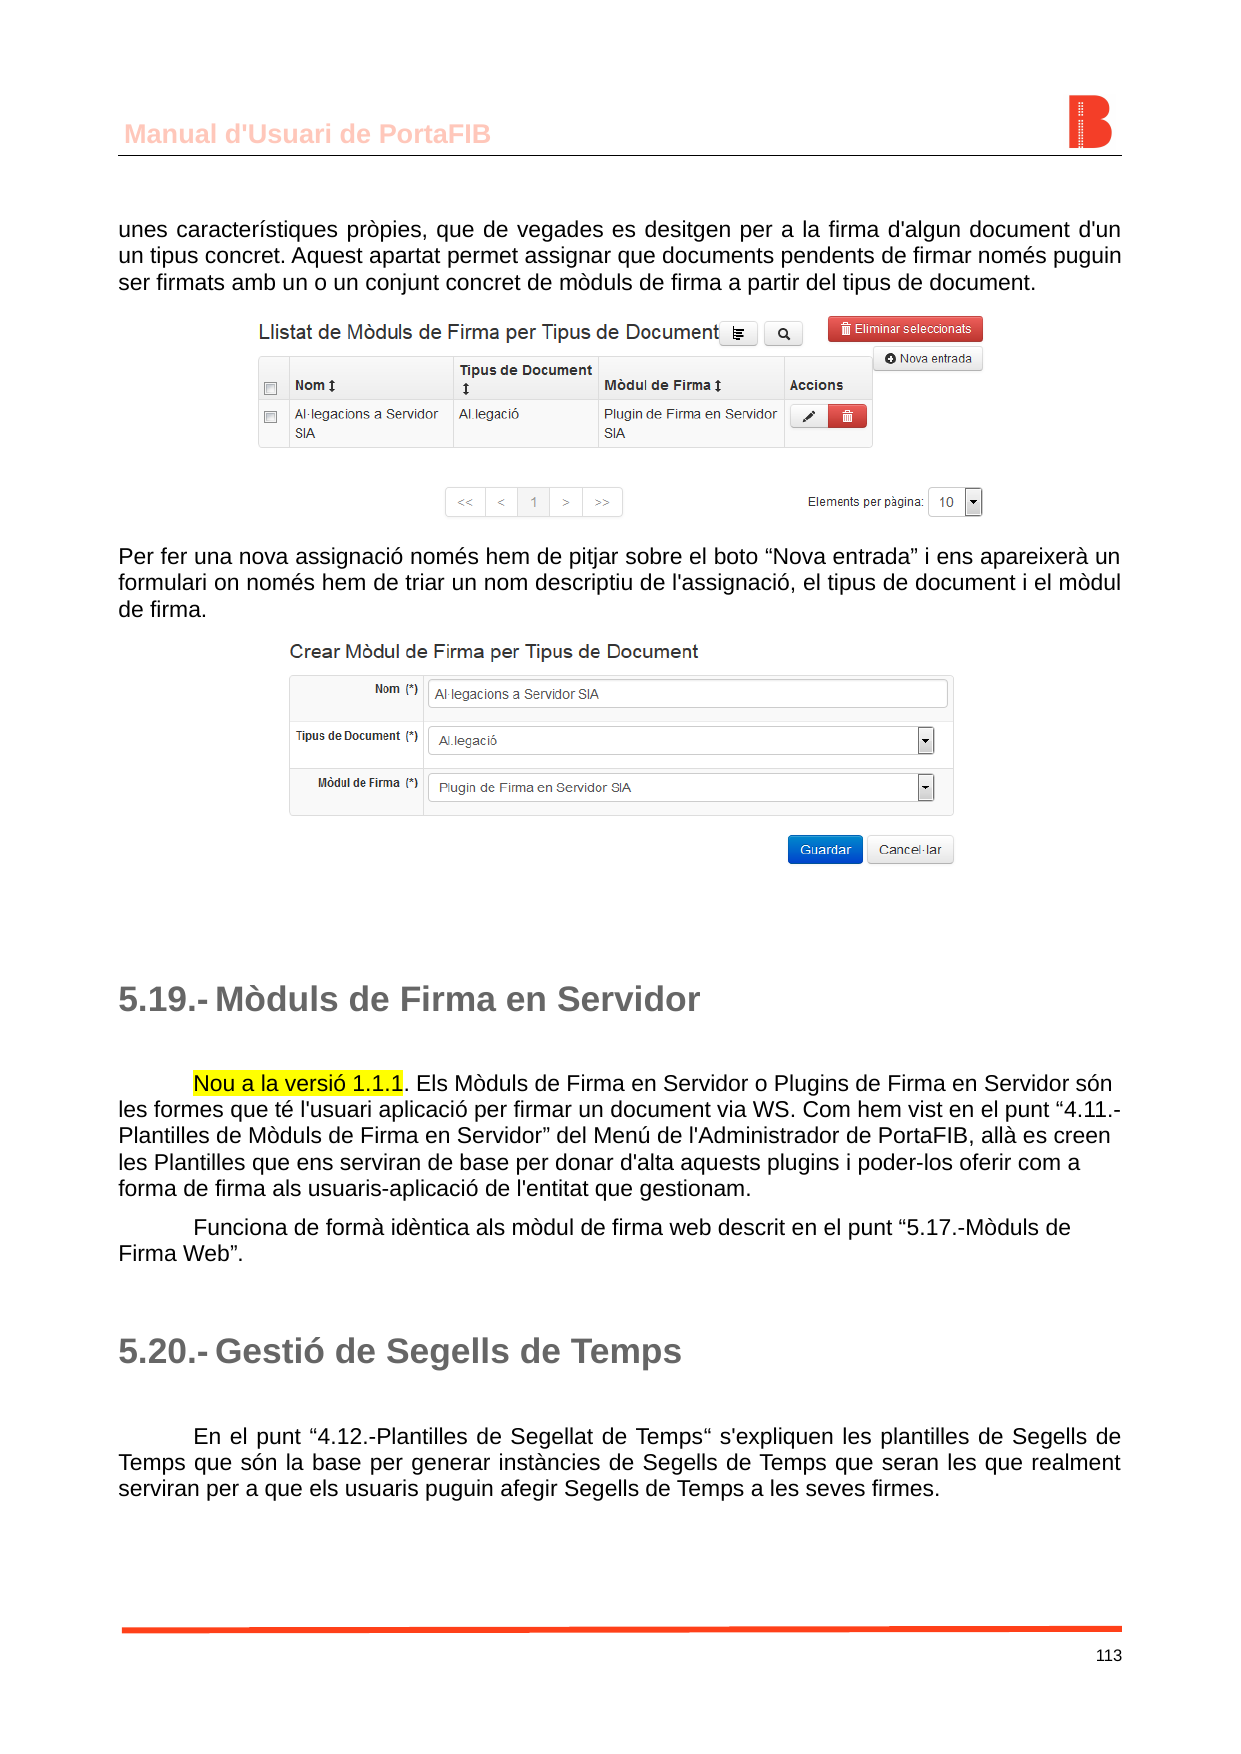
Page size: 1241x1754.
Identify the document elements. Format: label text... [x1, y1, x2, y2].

picture [278, 634, 962, 875]
picture [250, 307, 990, 531]
subtitle Gestió de Segells de Temps [118, 1331, 1122, 1371]
subtitle Mòduls de Firma en Servidor [118, 978, 1122, 1018]
text En el punt “4.12Plantilles de Segellat de Temps“ s'expliquen les plantilles de Segells de Temps que són la base per generar instàncies de Segells de Temps que seran les que realment serviran per a que els usuaris puguin afegir Segells de Temps a les seves firmes. [118, 1423, 1122, 1502]
text Per fer una nova assignació només hem de pitjar sobre el boto “Nova entrada” i ens apareixerà un formulari on només hem de triar un nom descriptiu de l'assignació, el tipus de document i el mòdul de firma. [118, 543, 1122, 622]
picture [1063, 94, 1117, 150]
text Funciona de formà idèntica als mòdul de firma web descrit en el punt “5.17Mòduls de Firma Web”. [118, 1214, 1122, 1267]
text unes característiques pròpies, que de vegades es desitgen per a la firma d'algun document d'un un tipus concret. Aquest apartat permet assignar que documents pendents de firmar només puguin ser firmats amb un o un conjunt concret de mòduls de firma a partir del tipus de document. [118, 216, 1122, 295]
text Nou a la versió 1.1.1. Els Mòduls de Firma en Servidor o Plugins de Firma en Servidor són les formes que té l'usuari aplicació per firmar un document via WS. Com hem vist en el punt “4.11Plantilles de Mòduls de Firma en Servidor” del Menú de l'Administrador de PortaFIB, allà es creen les Plantilles que ens serviran de base per donar d'alta aquests plugins i poder-los oferir com a forma de firma als usuaris-aplicació de l'entitat que gestionam. [118, 1070, 1122, 1202]
